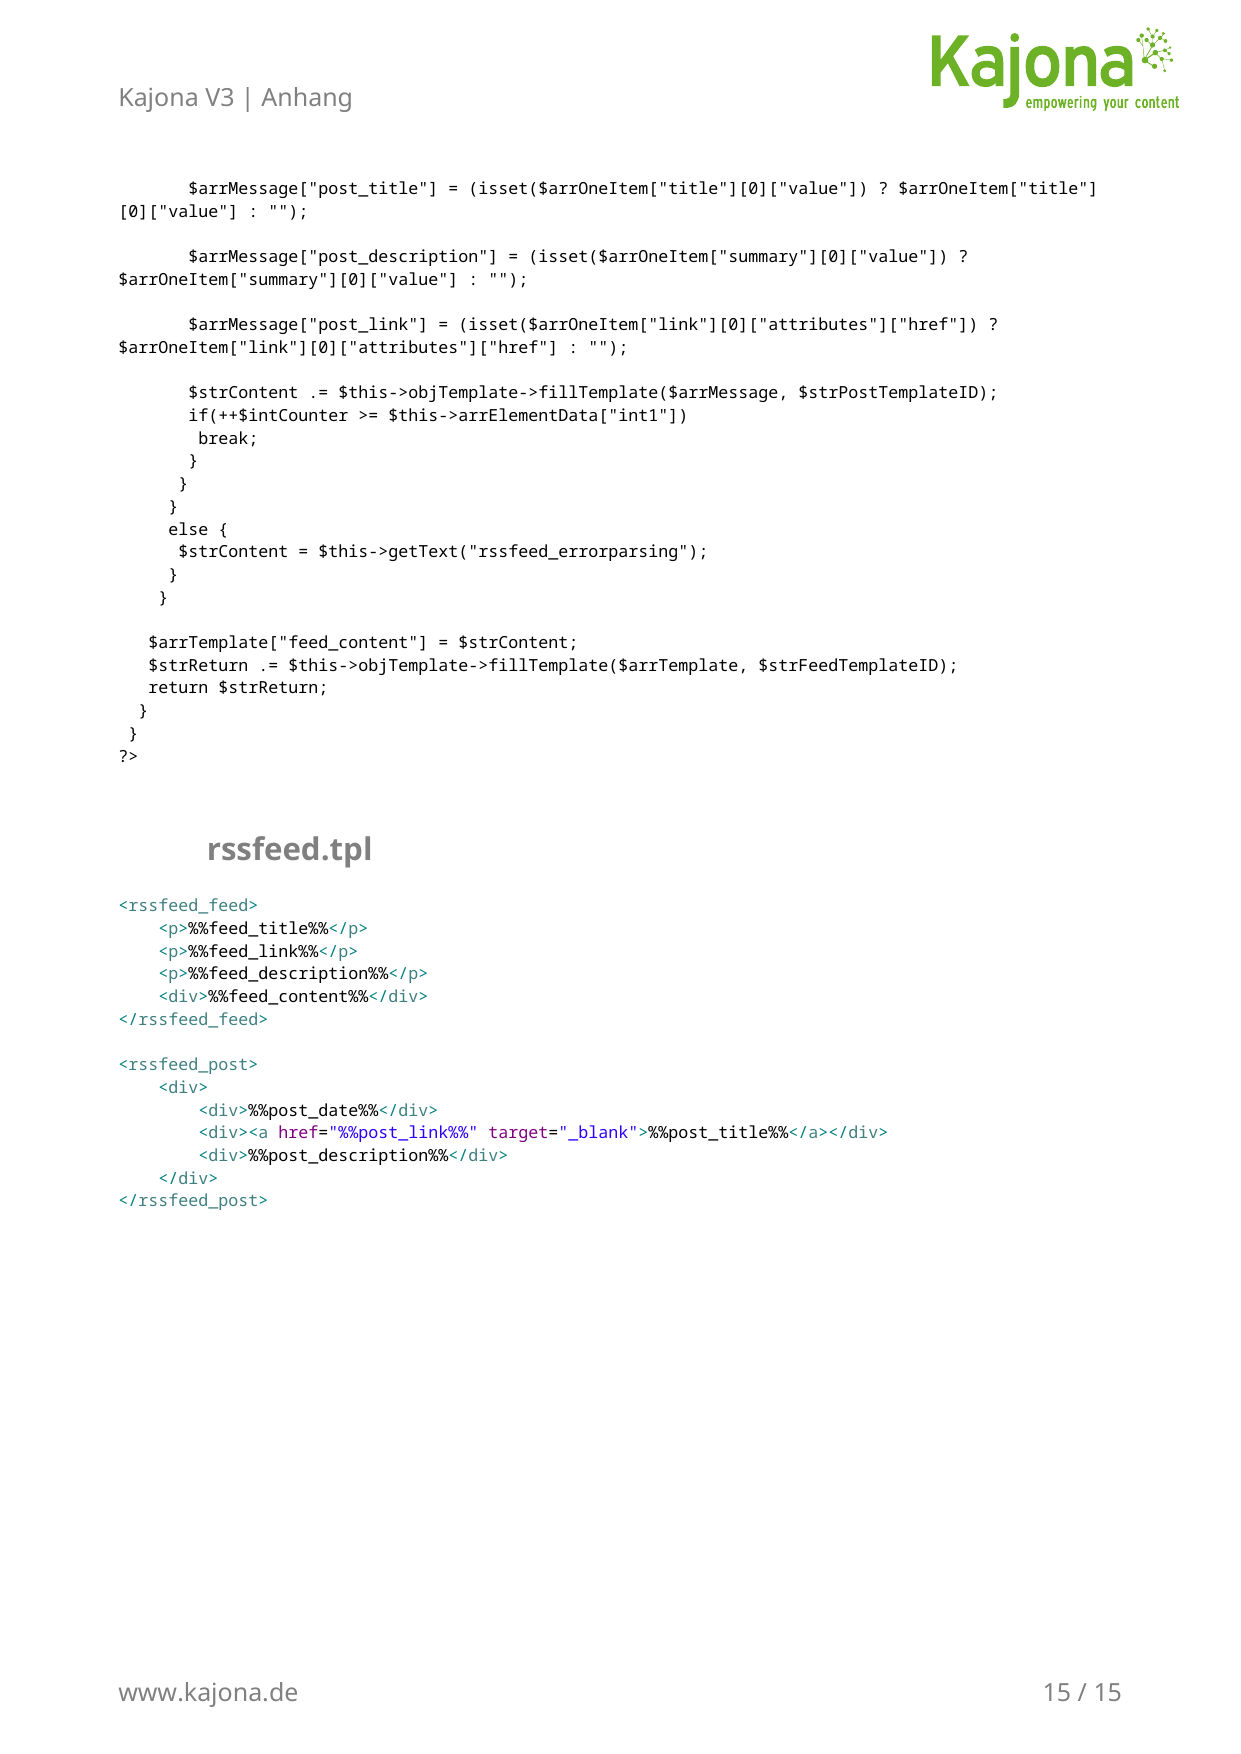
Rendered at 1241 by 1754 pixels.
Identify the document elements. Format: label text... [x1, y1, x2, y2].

text </rssfeed_feed> [118, 1007, 1122, 1030]
text <p>%%feed_description%%</p> [118, 962, 1122, 984]
text <p>%%feed_link%%</p> [118, 939, 1122, 962]
text </div> [118, 1166, 1122, 1189]
text $arrMessage["post_title"] = (isset($arrOneItem["title"][0]["value"]) ? $arrOneItem["title"][0]["value"] : ""); $arrMessage["post_description"] = (isset($arrOneItem["summary"][0]["value"]) ? $arrOneItem["summary"][0]["value"] : ""); $arrMessage["post_link"] = (isset($arrOneItem["link"][0]["attributes"]["href"]) ? $arrOneItem["link"][0]["attributes"]["href"] : ""); $strContent .= $this->objTemplate->fillTemplate($arrMessage, $strPostTemplateID); if(++$intCounter >= $this->arrElementData["int1"]) break; } } } else { $strContent = $this->getText("rssfeed_errorparsing"); } } $arrTemplate["feed_content"] = $strContent; $strReturn .= $this->objTemplate->fillTemplate($arrTemplate, $strFeedTemplateID); return $strReturn; } } ?> [118, 177, 1122, 790]
text <div>%%feed_content%%</div> [118, 984, 1122, 1007]
text <rssfeed_feed> [118, 894, 1122, 916]
text <rssfeed_post> [118, 1053, 1122, 1075]
text </rssfeed_post> [118, 1189, 1122, 1212]
text <p>%%feed_title%%</p> [118, 916, 1122, 939]
text <div><a href="%%post_link%%" target="_blank">%%post_title%%</a></div> [118, 1121, 1122, 1143]
subtitle rssfeed.tpl [118, 827, 1122, 869]
text <div>%%post_description%%</div> [118, 1143, 1122, 1166]
text <div> [118, 1075, 1122, 1098]
text <div>%%post_date%%</div> [118, 1098, 1122, 1121]
